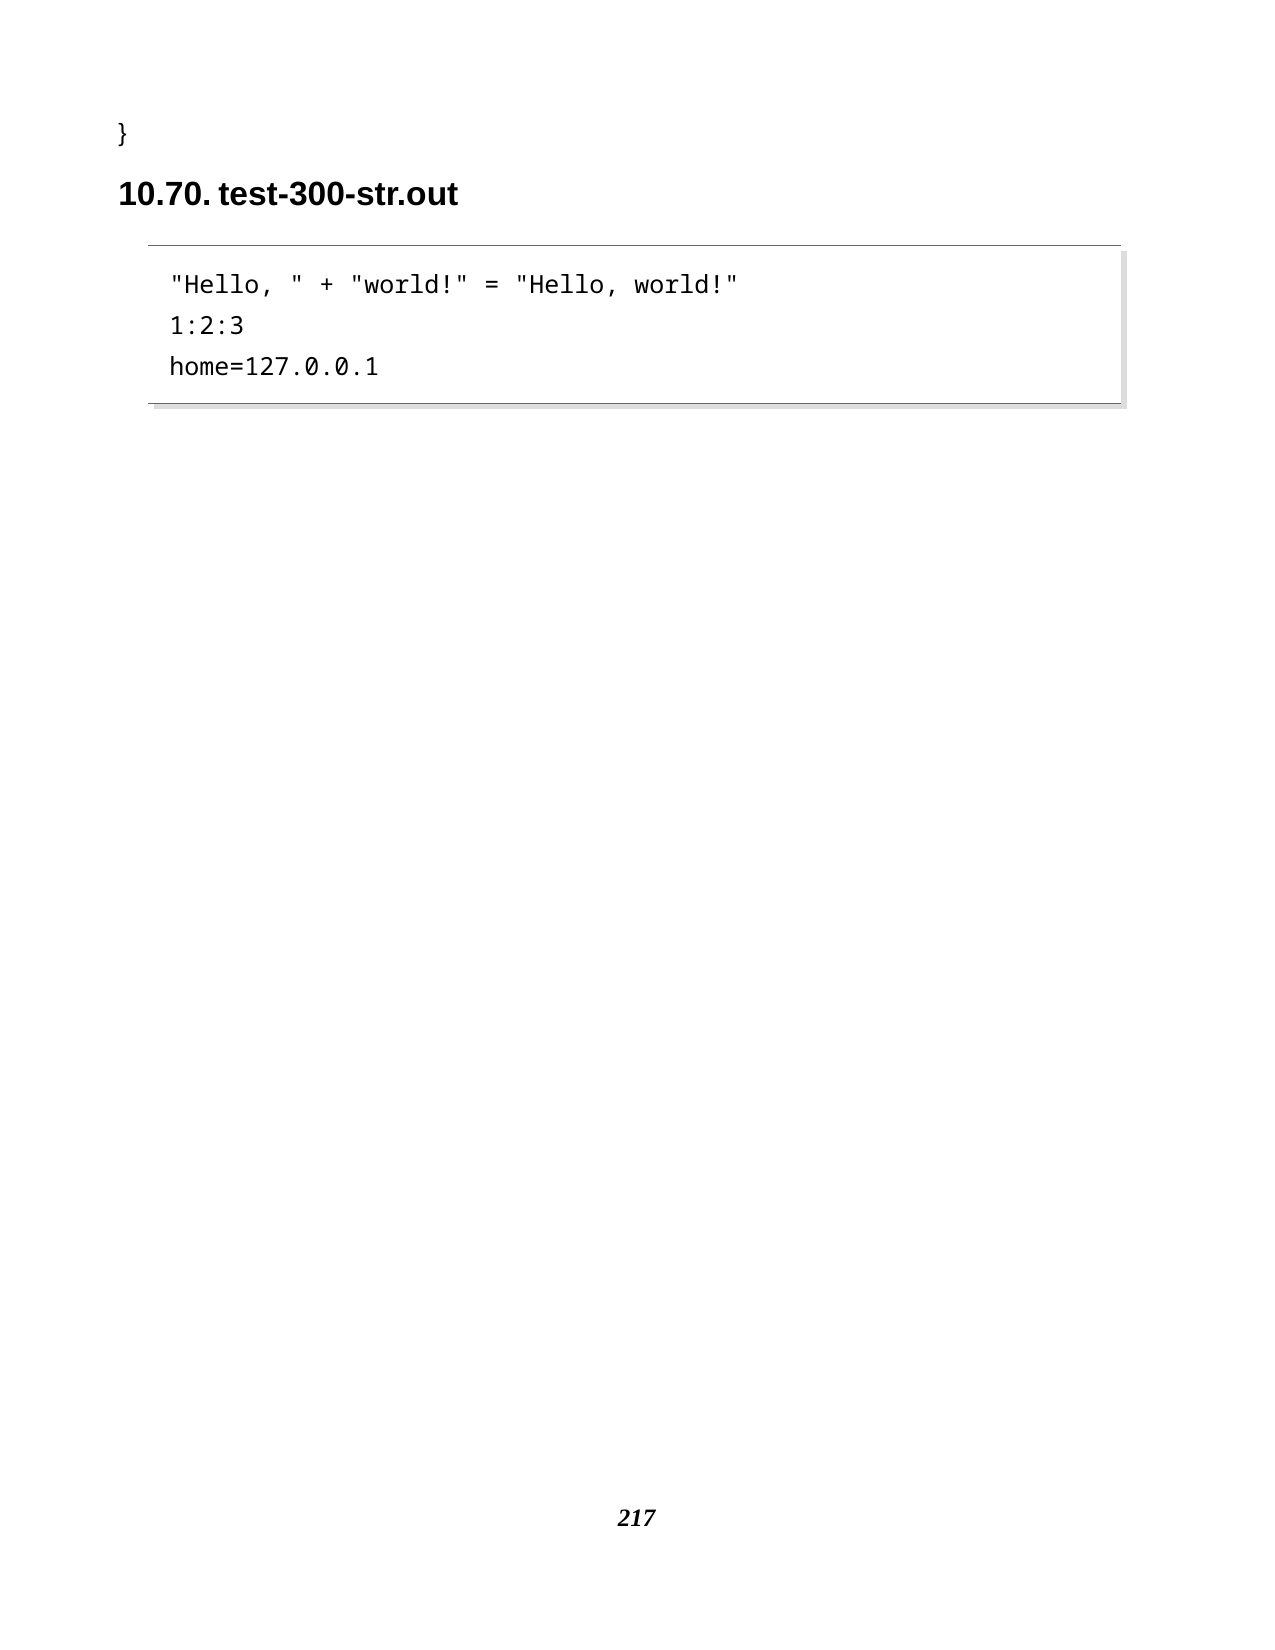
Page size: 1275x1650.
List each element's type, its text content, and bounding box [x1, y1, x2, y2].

text home=127.0.0.1 [148, 327, 1121, 403]
subtitle test-300-str.out [118, 174, 1157, 212]
text } [118, 118, 1157, 147]
text 1:2:3 [148, 286, 1121, 327]
text "Hello, " + "world!" = "Hello, world!" [148, 246, 1121, 286]
